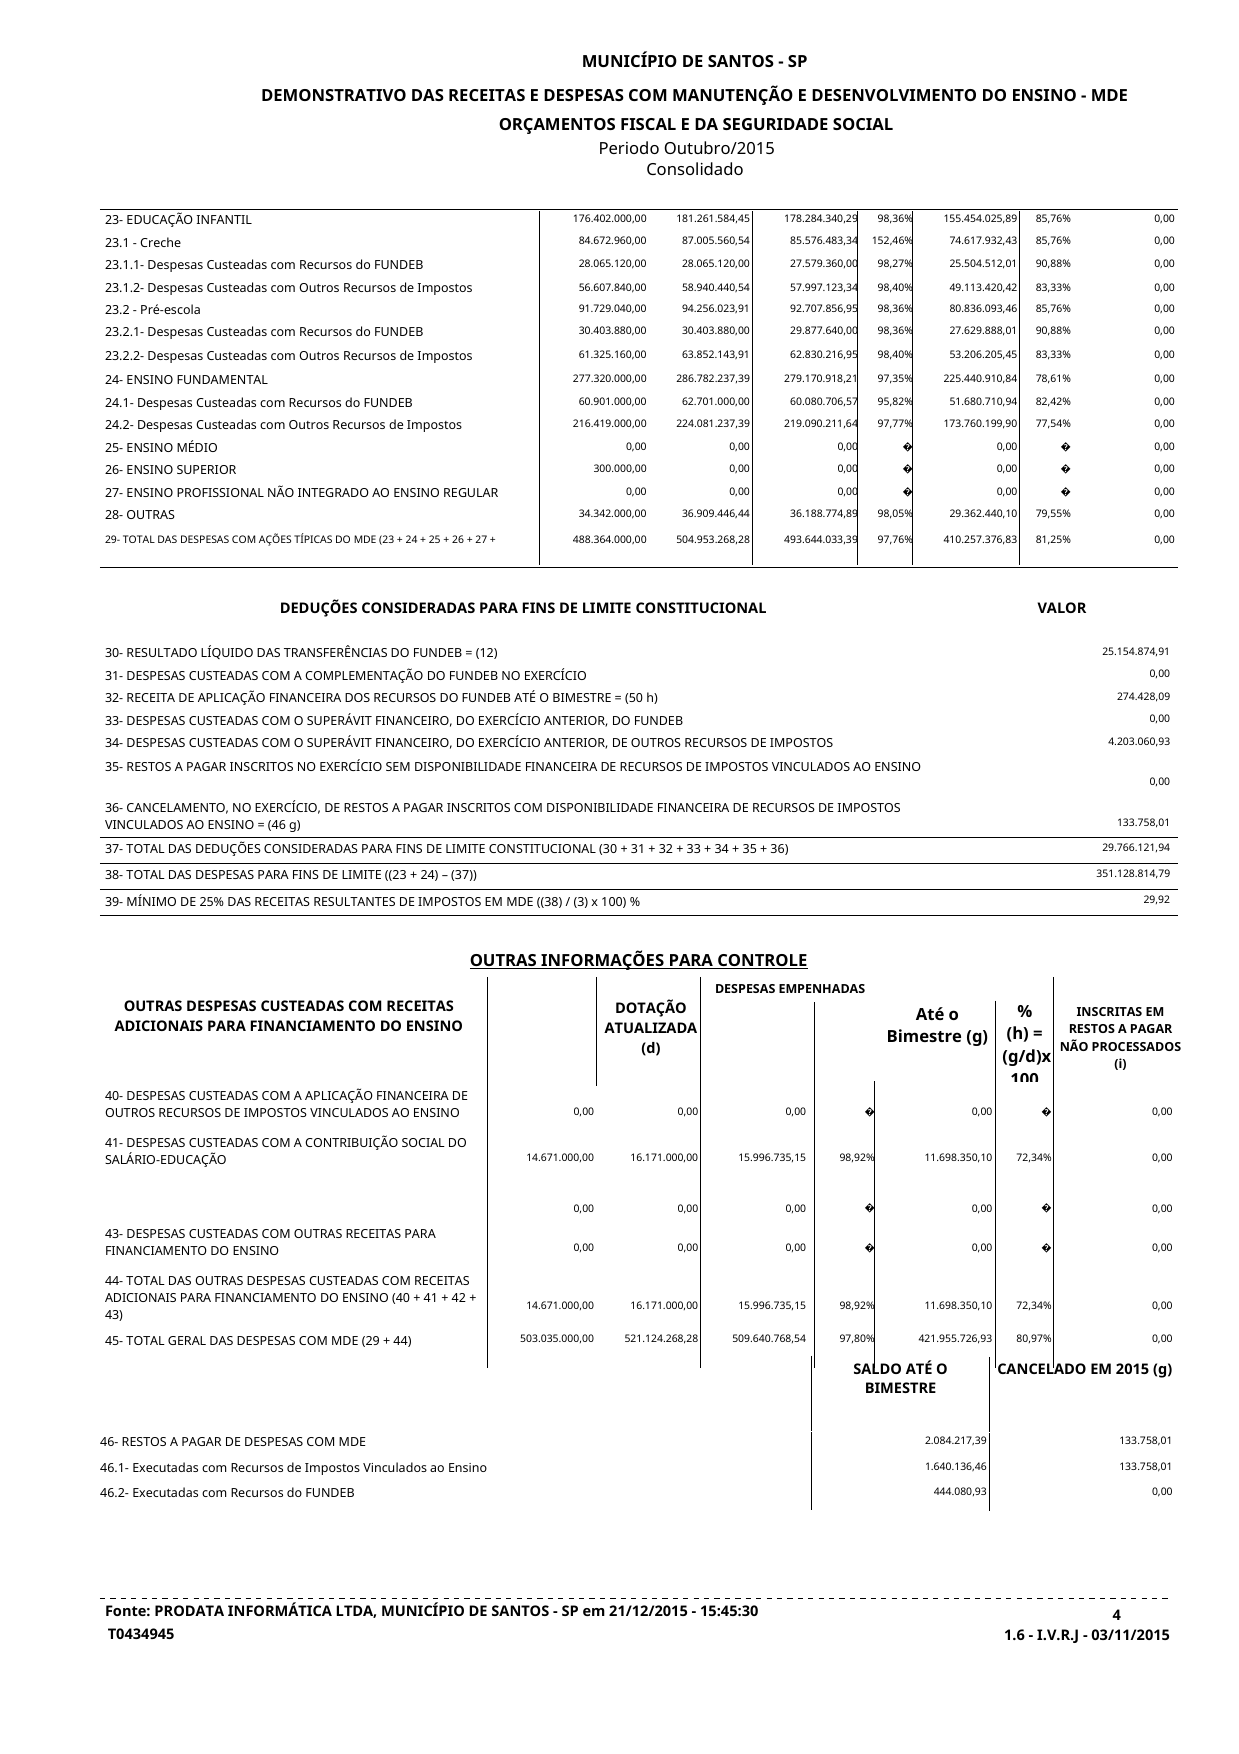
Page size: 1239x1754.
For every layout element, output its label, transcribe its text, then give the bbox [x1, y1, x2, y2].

table_cell [755, 1321, 771, 1329]
table_cell � [1024, 461, 1071, 484]
table_cell [1073, 1321, 1112, 1329]
table_cell 444.080,93 [825, 1484, 987, 1507]
table_cell [918, 917, 942, 947]
table_cell [949, 1263, 973, 1270]
table_cell [949, 1126, 973, 1134]
table_header [806, 0, 812, 49]
table_cell 0,00 [1059, 1240, 1172, 1263]
table_cell [771, 1088, 800, 1104]
table_cell 0,00 [1071, 461, 1175, 484]
table_cell [949, 1134, 973, 1150]
table_cell 286.782.237,39 [649, 371, 750, 394]
table_cell [806, 1272, 812, 1299]
table_cell [879, 1227, 913, 1240]
table_cell [534, 75, 540, 84]
table_cell 49.113.420,42 [918, 280, 1017, 301]
table_cell [480, 75, 487, 84]
table_cell 23.2 - Pré-escola [105, 301, 534, 323]
table_cell 58.940.440,54 [649, 280, 750, 301]
table_cell 2.084.217,39 [825, 1433, 987, 1456]
table_cell [601, 1227, 613, 1240]
table_cell [869, 1126, 874, 1134]
table_cell 98,92% [819, 1150, 874, 1173]
table_cell 0,00 [946, 775, 1170, 797]
table_cell [869, 201, 874, 209]
table_cell [601, 75, 613, 84]
table_cell 36- CANCELAMENTO, NO EXERCÍCIO, DE RESTOS A PAGAR INSCRITOS COM DISPONIBILIDADE FINANCEIRA DE RECURSOS DE IMPOSTOS VINCULADOS AO ENSINO = (46 g) [105, 799, 942, 837]
table_cell [613, 201, 646, 209]
table_cell 72,34% [998, 1150, 1051, 1173]
table_cell [1073, 75, 1112, 84]
table_cell 15.996.735,15 [703, 1299, 806, 1321]
table_cell 74.617.932,43 [918, 234, 1017, 256]
table_cell [973, 981, 987, 999]
table_cell 28.065.120,00 [649, 256, 750, 279]
table_cell [973, 75, 987, 84]
table_cell 0,00 [1071, 280, 1175, 301]
table_header [800, 0, 806, 49]
table_cell [212, 1191, 312, 1200]
table_cell [1073, 1227, 1112, 1240]
table_cell [0, 1510, 100, 1598]
table_cell 488.364.000,00 [542, 532, 646, 554]
table_cell [0, 371, 100, 394]
table_cell [998, 150, 1009, 157]
table_cell [1182, 256, 1239, 279]
table_cell [771, 1134, 800, 1150]
table_cell [869, 1510, 874, 1598]
table_cell [651, 1173, 698, 1191]
table_cell [490, 1227, 534, 1240]
table_cell [755, 1081, 771, 1087]
table_cell [534, 532, 539, 554]
table_cell 152,46% [860, 234, 912, 256]
table_cell [949, 1321, 973, 1329]
table_cell [1059, 1510, 1071, 1598]
table_cell [108, 192, 212, 201]
table_cell [860, 1004, 866, 1050]
table_cell [0, 1191, 100, 1200]
table_cell [973, 1272, 987, 1299]
table_cell � [819, 1200, 874, 1221]
table_header [755, 0, 771, 49]
table_cell [1010, 1321, 1017, 1329]
table_cell OUTRAS DESPESAS CUSTEADAS COM RECEITAS ADICIONAIS PARA FINANCIAMENTO DO ENSINO [105, 981, 472, 1050]
table_cell 35- RESTOS A PAGAR INSCRITOS NO EXERCÍCIO SEM DISPONIBILIDADE FINANCEIRA DE RECURSOS DE IMPOSTOS VINCULADOS AO ENSINO [105, 758, 942, 797]
table_cell [1010, 1272, 1017, 1299]
table_cell [806, 1150, 812, 1173]
table_cell � [860, 439, 912, 461]
table_cell 0,00 [755, 461, 857, 484]
table_cell [800, 1459, 806, 1481]
table_cell [1059, 1081, 1071, 1087]
table_cell [480, 201, 487, 209]
table_cell [755, 917, 771, 947]
table_cell [0, 1227, 100, 1240]
table_cell [108, 917, 212, 947]
table_cell 60.080.706,57 [755, 394, 857, 416]
table_cell [534, 324, 539, 346]
table_cell 0,00 [1071, 301, 1175, 323]
table_cell [828, 1134, 858, 1150]
table_cell [1113, 758, 1167, 775]
table_cell [490, 201, 534, 209]
table_cell [1182, 815, 1239, 838]
table_cell [918, 1263, 942, 1270]
table_cell [1010, 1191, 1017, 1200]
table_cell [949, 1173, 973, 1191]
table_cell [1182, 136, 1239, 150]
table_cell [1182, 1433, 1239, 1456]
table_cell [212, 150, 312, 157]
table_cell [534, 917, 540, 947]
table_cell [0, 234, 100, 256]
table_cell 30.403.880,00 [649, 324, 750, 346]
table_cell � [998, 1240, 1051, 1263]
table_cell 0,00 [1071, 439, 1175, 461]
table_cell [480, 917, 487, 947]
table_cell [949, 556, 973, 567]
table_cell [806, 1433, 811, 1456]
table_cell [1182, 866, 1239, 888]
table_cell 85,76% [1024, 301, 1071, 323]
table_cell [0, 1201, 100, 1221]
table_cell [1059, 1604, 1071, 1624]
table_cell [819, 1484, 825, 1507]
table_cell [998, 1191, 1009, 1200]
table_cell [703, 75, 750, 84]
table_header [490, 0, 534, 49]
table_cell [755, 1126, 771, 1134]
table_cell [651, 1227, 698, 1240]
table_cell [212, 201, 312, 209]
table_cell [534, 1173, 540, 1191]
table_cell [973, 1173, 987, 1191]
table_cell [949, 1272, 973, 1299]
table_cell [1024, 981, 1051, 999]
table_cell [1182, 917, 1239, 947]
table_cell [1182, 201, 1239, 210]
table_cell [312, 1050, 400, 1077]
table_cell [973, 1081, 987, 1087]
table_cell [860, 1227, 866, 1240]
table_cell [0, 84, 100, 111]
table_cell [998, 1134, 1009, 1150]
table_cell [869, 1272, 874, 1299]
table_cell [108, 112, 212, 136]
table_cell [771, 1359, 800, 1430]
table_cell [973, 1126, 987, 1134]
table_cell SALDO ATÉ O BIMESTRE [828, 1359, 973, 1430]
table_cell 90,88% [1024, 256, 1071, 279]
table_cell [860, 1321, 866, 1329]
table_cell 216.419.000,00 [542, 416, 646, 439]
table_cell [108, 1081, 212, 1087]
table_cell [800, 1227, 806, 1240]
table_cell [1182, 506, 1239, 529]
table_cell [542, 1088, 594, 1104]
table_cell [860, 1272, 866, 1299]
table_cell [0, 1625, 100, 1645]
table_cell Fonte: PRODATA INFORMÁTICA LTDA, MUNICÍPIO DE SANTOS - SP em 21/12/2015 - 15:45:30 [105, 1601, 995, 1624]
table_cell [1024, 1263, 1051, 1270]
table_cell 0,00 [596, 1201, 698, 1222]
table_cell [806, 1459, 811, 1481]
table_cell [755, 1088, 771, 1104]
table_cell 0,00 [1071, 506, 1175, 529]
table_cell [973, 917, 987, 947]
table_cell [1113, 917, 1167, 947]
table_cell [819, 1263, 825, 1270]
table_cell [973, 201, 987, 209]
table_cell [755, 1510, 771, 1598]
table_cell [819, 1004, 825, 1050]
table_cell [860, 917, 866, 947]
table_cell [312, 1191, 400, 1200]
table_cell [1182, 1104, 1239, 1126]
table_cell [1113, 799, 1167, 815]
table_cell 81,25% [1024, 532, 1071, 554]
table_cell [1010, 758, 1017, 775]
table_cell [806, 1104, 812, 1126]
table_cell [828, 1081, 858, 1087]
table_cell [212, 75, 312, 84]
table_cell [212, 1510, 312, 1598]
table_cell 46.1- Executadas com Recursos de Impostos Vinculados ao Ensino [100, 1459, 800, 1481]
table_cell [490, 75, 534, 84]
table_cell [490, 1088, 534, 1104]
table_cell [1010, 1510, 1017, 1598]
table_cell [1113, 556, 1167, 567]
table_cell 0,00 [490, 1104, 594, 1126]
table_cell [601, 1272, 613, 1299]
table_cell [542, 1359, 594, 1430]
table_cell DEDUÇÕES CONSIDERADAS PARA FINS DE LIMITE CONSTITUCIONAL [105, 572, 942, 644]
table_cell [400, 1191, 472, 1200]
table_cell [949, 1191, 973, 1200]
table_cell [1024, 1126, 1051, 1134]
table_cell [771, 917, 800, 947]
table_cell [771, 1272, 800, 1299]
table_cell [108, 1359, 212, 1430]
table_cell 98,40% [860, 348, 912, 370]
table_cell [1059, 201, 1071, 209]
table_cell 57.997.123,34 [755, 280, 857, 301]
table_cell [869, 1050, 874, 1077]
table_cell [998, 1433, 1009, 1456]
table_cell [800, 1050, 806, 1077]
table_cell [1073, 1604, 1112, 1624]
table_cell 0,00 [703, 1201, 806, 1222]
table_cell [828, 201, 858, 209]
table_cell [542, 1263, 594, 1270]
table_cell [703, 1126, 750, 1134]
table_cell [601, 917, 613, 947]
table_cell [1182, 280, 1239, 299]
table_cell [0, 532, 100, 554]
table_cell [1010, 1081, 1017, 1087]
table_cell 0,00 [542, 484, 646, 506]
table_cell [703, 1050, 750, 1077]
table_cell [998, 799, 1009, 815]
table_cell [1024, 1227, 1051, 1240]
table_cell [1073, 1272, 1112, 1299]
table_cell [806, 1088, 812, 1104]
table_cell [806, 1332, 812, 1354]
table_cell [0, 893, 100, 915]
table_cell [480, 1510, 487, 1598]
table_cell [0, 712, 100, 734]
table_header [998, 0, 1009, 49]
table_cell [601, 1263, 613, 1270]
table_cell [703, 556, 750, 567]
table_cell 0,00 [1071, 256, 1175, 279]
table_cell [755, 1050, 771, 1077]
table_cell [949, 201, 973, 209]
table_cell [771, 1510, 800, 1598]
table_cell [534, 1004, 540, 1050]
table_cell [601, 1173, 613, 1191]
table_header [534, 0, 540, 49]
table_cell [0, 758, 100, 775]
table_cell [1182, 1332, 1239, 1354]
table_cell 0,00 [1071, 371, 1175, 394]
table_cell [212, 136, 312, 150]
table_cell [0, 1004, 100, 1050]
table_cell [1073, 799, 1112, 815]
table_cell [800, 1191, 806, 1200]
table_cell [542, 1173, 594, 1191]
table_cell [1073, 1263, 1112, 1270]
table_cell 0,00 [1071, 324, 1175, 346]
table_cell [1059, 150, 1071, 157]
table_cell 0,00 [703, 1104, 806, 1126]
table_cell 31- DESPESAS CUSTEADAS COM A COMPLEMENTAÇÃO DO FUNDEB NO EXERCÍCIO [105, 667, 942, 689]
table_cell [613, 1263, 646, 1270]
table_cell [108, 75, 212, 84]
table_cell [613, 1625, 646, 1645]
table_cell 277.320.000,00 [542, 371, 646, 394]
table_cell 0,00 [1071, 234, 1175, 256]
table_cell [0, 799, 100, 815]
table_cell 78,61% [1024, 371, 1071, 394]
table_cell [860, 1134, 866, 1150]
table_cell [828, 1625, 858, 1645]
table_cell [755, 1263, 771, 1270]
table_cell [651, 1359, 698, 1430]
table_cell [949, 799, 973, 815]
table_cell [0, 180, 100, 192]
table_cell [1073, 1191, 1112, 1200]
table_cell [806, 1201, 812, 1221]
table_cell [542, 1321, 594, 1329]
table_cell [1113, 1173, 1167, 1191]
table_cell 77,54% [1024, 416, 1071, 439]
table_cell [0, 256, 100, 279]
table_cell [918, 981, 942, 999]
table_cell [828, 75, 858, 84]
table_cell 85,76% [1024, 211, 1071, 234]
table_cell [806, 1227, 812, 1240]
table_cell [1182, 1510, 1239, 1598]
table_cell [480, 981, 487, 999]
table_cell [879, 1081, 913, 1087]
table_cell [601, 1126, 613, 1134]
table_cell [806, 917, 812, 947]
table_cell [651, 1272, 698, 1299]
table_cell [1182, 1263, 1239, 1270]
table_cell 225.440.910,84 [918, 371, 1017, 394]
table_cell [108, 1126, 212, 1134]
table_cell [755, 1272, 771, 1299]
table_cell [0, 556, 100, 568]
table_cell [879, 556, 913, 567]
table_cell [1182, 1484, 1239, 1507]
table_cell [0, 136, 100, 150]
table_cell [400, 1510, 472, 1598]
table_cell [1010, 799, 1017, 815]
table_cell [800, 917, 806, 947]
table_cell [490, 1321, 534, 1329]
table_cell 0,00 [1071, 484, 1175, 506]
table_cell 279.170.918,21 [755, 371, 857, 394]
table_cell 300.000,00 [542, 461, 646, 484]
table_cell [0, 1433, 100, 1456]
table_cell [819, 1272, 825, 1299]
table_cell 0,00 [596, 1240, 698, 1263]
table_cell 0,00 [596, 1104, 698, 1126]
table_cell [998, 1321, 1009, 1329]
table_cell [613, 1081, 646, 1087]
table_cell [490, 1272, 534, 1299]
table_cell [918, 1321, 942, 1329]
table_cell [534, 1227, 540, 1240]
table_cell [542, 1227, 594, 1240]
table_cell [542, 981, 594, 999]
table_cell [1059, 1191, 1071, 1200]
table_cell [860, 1263, 866, 1270]
table_cell � [998, 1200, 1051, 1221]
table_cell [918, 1088, 942, 1104]
table_cell [534, 461, 539, 484]
table_cell [534, 1272, 540, 1299]
table_cell 0,00 [1071, 211, 1175, 234]
table_cell [869, 75, 874, 84]
table_cell 24- ENSINO FUNDAMENTAL [105, 371, 534, 394]
table_cell [949, 75, 973, 84]
table_cell [1182, 532, 1239, 554]
table_cell � [998, 1104, 1051, 1126]
table_cell 133.758,01 [1010, 1433, 1172, 1456]
table_cell [1024, 556, 1051, 567]
table_cell [1073, 1173, 1112, 1191]
table_cell 83,33% [1024, 280, 1071, 301]
table_cell 11.698.350,10 [879, 1150, 992, 1173]
table_cell [755, 556, 771, 567]
table_cell [1010, 136, 1017, 150]
table_header [400, 0, 472, 49]
table_cell [0, 1088, 100, 1104]
table_cell 98,36% [860, 301, 912, 323]
table_cell 178.284.340,29 [755, 211, 857, 234]
table_cell [755, 201, 771, 209]
table_cell [212, 1081, 312, 1087]
table_cell [806, 1625, 812, 1645]
table_cell [703, 1625, 750, 1645]
table_cell [108, 51, 212, 75]
table_cell 25.154.874,91 [946, 644, 1170, 667]
table_cell 53.206.205,45 [918, 348, 1017, 370]
table_cell [613, 1134, 646, 1150]
table_cell [918, 75, 942, 84]
table_cell 0,00 [879, 1201, 992, 1222]
table_header [819, 0, 825, 49]
table_cell [490, 1081, 534, 1087]
table_header [771, 0, 800, 49]
table_cell [473, 1510, 480, 1598]
table_cell [918, 1134, 942, 1150]
table_cell [542, 1510, 594, 1598]
table_cell [800, 1088, 806, 1104]
table_cell [534, 301, 539, 323]
table_cell 97,76% [860, 532, 912, 554]
table_cell � [860, 484, 912, 506]
table_cell [312, 75, 400, 84]
table_cell [800, 1004, 806, 1050]
table_cell [998, 917, 1009, 947]
table_cell 25.504.512,01 [918, 256, 1017, 279]
table_cell [651, 917, 698, 947]
table_cell � [1024, 484, 1071, 506]
table_cell [542, 1272, 594, 1299]
table_cell [0, 667, 100, 689]
table_cell [651, 1134, 698, 1150]
table_cell [108, 157, 212, 180]
table_cell 0,00 [755, 439, 857, 461]
table_cell [400, 1126, 472, 1134]
table_cell [998, 1081, 1009, 1087]
table_cell 94.256.023,91 [649, 301, 750, 323]
table_cell [973, 758, 987, 775]
table_cell 1.640.136,46 [825, 1459, 987, 1481]
table_cell [613, 1088, 646, 1104]
table_cell [1182, 775, 1239, 797]
table_cell [879, 1263, 913, 1270]
table_cell [819, 1088, 825, 1104]
table_cell [1059, 917, 1071, 947]
table_cell [1024, 1191, 1051, 1200]
table_cell [473, 1126, 480, 1134]
table_cell [534, 506, 539, 529]
table_cell DEMONSTRATIVO DAS RECEITAS E DESPESAS COM MANUTENÇÃO E DESENVOLVIMENTO DO ENSINO - MDE [212, 84, 1177, 111]
table_cell 0,00 [649, 461, 750, 484]
table_cell 80,97% [998, 1332, 1051, 1354]
table_cell [806, 1134, 812, 1150]
table_cell [819, 1433, 825, 1456]
table_cell [651, 1088, 698, 1104]
table_header [918, 0, 942, 49]
table_cell [0, 506, 100, 529]
table_cell [534, 981, 540, 999]
table_header [0, 0, 100, 49]
table_cell 84.672.960,00 [542, 234, 646, 256]
table_cell [1010, 917, 1017, 947]
table_cell 26- ENSINO SUPERIOR [105, 461, 534, 484]
table_cell [1182, 1134, 1239, 1150]
table_cell [108, 1191, 212, 1200]
table_cell [534, 1126, 540, 1134]
table_header [613, 0, 646, 49]
table_cell [828, 1272, 858, 1299]
table_cell 29- TOTAL DAS DESPESAS COM AÇÕES TÍPICAS DO MDE (23 + 24 + 25 + 26 + 27 + [105, 532, 534, 554]
table_cell [973, 150, 987, 157]
table_cell [860, 75, 866, 84]
table_cell [1182, 439, 1239, 461]
table_cell [212, 917, 312, 947]
table_cell [0, 815, 100, 838]
table_cell [1073, 1088, 1112, 1104]
table_cell [771, 1625, 800, 1645]
table_cell [0, 439, 100, 461]
table_cell [212, 180, 1177, 201]
table_cell [534, 234, 539, 256]
table_cell [819, 1126, 825, 1134]
table_cell [601, 1088, 613, 1104]
table_cell [918, 1227, 942, 1240]
table_cell 16.171.000,00 [596, 1299, 698, 1321]
table_cell 503.035.000,00 [490, 1332, 594, 1354]
table_cell [1182, 1081, 1239, 1087]
table_cell [1182, 75, 1239, 84]
table_cell [1182, 180, 1239, 192]
table_cell [806, 1191, 812, 1200]
table_cell [1073, 136, 1112, 150]
table_cell [400, 1081, 472, 1087]
table_cell [879, 201, 913, 209]
table_cell 60.901.000,00 [542, 394, 646, 416]
table_cell [0, 689, 100, 712]
table_cell [703, 1321, 750, 1329]
table_cell 0,00 [649, 484, 750, 506]
table_cell [1010, 75, 1017, 84]
table_cell [1182, 416, 1239, 439]
table_cell [998, 758, 1009, 775]
table_cell [806, 1321, 812, 1329]
table_cell [651, 1625, 698, 1645]
table_cell [312, 1201, 400, 1221]
table_cell [869, 917, 874, 947]
table_cell [1182, 192, 1239, 201]
table_cell 82,42% [1024, 394, 1071, 416]
table_cell [973, 556, 987, 567]
table_cell 24.1- Despesas Custeadas com Recursos do FUNDEB [105, 394, 534, 416]
table_cell [0, 644, 100, 667]
table_cell [473, 1050, 480, 1077]
table_cell [828, 556, 858, 567]
table_cell 29.766.121,94 [946, 841, 1170, 863]
table_cell T0434945 [108, 1624, 613, 1646]
table_cell [1182, 1299, 1239, 1321]
table_cell [879, 1191, 913, 1200]
table_cell [212, 556, 312, 567]
table_cell [918, 1510, 942, 1598]
table_cell [869, 1321, 874, 1329]
table_cell [1182, 51, 1239, 75]
table_cell [819, 1173, 825, 1191]
table_cell [0, 1050, 100, 1077]
table_cell [998, 1173, 1009, 1191]
table_cell [1024, 1081, 1051, 1087]
table_cell [0, 324, 100, 346]
table_cell 46.2- Executadas com Recursos do FUNDEB [100, 1484, 800, 1507]
table_cell 34- DESPESAS CUSTEADAS COM O SUPERÁVIT FINANCEIRO, DO EXERCÍCIO ANTERIOR, DE OUTROS RECURSOS DE IMPOSTOS [105, 734, 942, 757]
table_cell [1113, 1191, 1167, 1200]
table_cell 410.257.376,83 [918, 532, 1017, 554]
table_cell [1113, 1263, 1167, 1270]
table_cell [806, 1263, 812, 1270]
table_cell [998, 1484, 1009, 1507]
table_cell 0,00 [1059, 1201, 1172, 1222]
table_cell [0, 51, 100, 75]
table_cell [879, 1321, 913, 1329]
table_cell [806, 1240, 812, 1263]
table_cell [0, 1173, 100, 1191]
table_cell [534, 1510, 540, 1598]
table_cell [473, 981, 480, 999]
table_cell [108, 201, 212, 209]
table_cell [828, 1050, 858, 1077]
table_cell [490, 1359, 534, 1430]
table_cell [651, 201, 698, 209]
table_cell [601, 1134, 613, 1150]
table_cell [755, 1173, 771, 1191]
table_cell 521.124.268,28 [596, 1332, 698, 1354]
table_cell [0, 1134, 100, 1150]
table_cell [1010, 201, 1017, 209]
table_cell [918, 1173, 942, 1191]
table_cell 80.836.093,46 [918, 301, 1017, 323]
table_cell [490, 556, 534, 567]
table_header [1073, 0, 1112, 49]
table_cell [542, 1004, 594, 1050]
table_cell [1073, 1510, 1112, 1598]
table_cell [601, 556, 613, 567]
table_cell [1113, 1134, 1167, 1150]
table_cell [1113, 1081, 1167, 1087]
table_cell Periodo Outubro/2015 [400, 136, 973, 157]
table_cell [828, 1088, 858, 1104]
table_cell [601, 1191, 613, 1200]
table_cell MUNICÍPIO DE SANTOS - SP [212, 50, 1177, 75]
table_cell [542, 1126, 594, 1134]
table_cell [1182, 371, 1239, 394]
table_cell [0, 1332, 100, 1354]
table_cell [490, 1263, 534, 1270]
table_cell [771, 1227, 800, 1240]
table_cell [0, 981, 100, 999]
table_cell 98,05% [860, 506, 912, 529]
table_cell [1182, 981, 1239, 999]
table_cell 72,34% [998, 1299, 1051, 1321]
table_cell [534, 416, 539, 439]
table_cell [1024, 136, 1051, 150]
table_cell [771, 556, 800, 567]
table_cell [869, 1004, 874, 1050]
table_cell [771, 1126, 800, 1134]
table_cell 173.760.199,90 [918, 416, 1017, 439]
table_header [869, 0, 874, 49]
table_cell 0,00 [1010, 1484, 1172, 1507]
table_cell [1182, 712, 1239, 734]
table_cell 25- ENSINO MÉDIO [105, 439, 534, 461]
table_cell ORÇAMENTOS FISCAL E DA SEGURIDADE SOCIAL [212, 112, 1179, 136]
table_cell [490, 1050, 534, 1077]
table_cell [1182, 324, 1239, 346]
table_cell [1010, 1173, 1017, 1191]
table_cell [1059, 1173, 1071, 1191]
table_cell [1113, 150, 1167, 157]
table_cell [613, 1173, 646, 1191]
table_cell [806, 201, 812, 209]
table_cell [703, 1004, 750, 1050]
table_cell [1010, 1227, 1017, 1240]
table_cell [0, 1240, 100, 1263]
table_cell 29.877.640,00 [755, 324, 857, 346]
table_cell [1182, 1240, 1239, 1263]
table_cell [613, 1126, 646, 1134]
table_cell [1182, 461, 1239, 484]
table_cell [771, 1173, 800, 1191]
table_cell [1182, 348, 1239, 370]
table_header [1113, 0, 1167, 49]
table_cell 133.758,01 [946, 815, 1170, 837]
table_cell [806, 556, 812, 567]
table_cell [1059, 799, 1071, 815]
table_cell 0,00 [703, 1240, 806, 1263]
table_header [1024, 0, 1051, 49]
table_cell [973, 1359, 987, 1430]
table_cell 33- DESPESAS CUSTEADAS COM O SUPERÁVIT FINANCEIRO, DO EXERCÍCIO ANTERIOR, DO FUNDEB [105, 712, 942, 734]
table_cell [806, 1126, 812, 1134]
table_cell [1182, 1191, 1239, 1200]
table_cell 56.607.840,00 [542, 280, 646, 301]
table_cell [703, 917, 750, 947]
table_cell [1182, 1004, 1239, 1050]
table_cell 44- TOTAL DAS OUTRAS DESPESAS CUSTEADAS COM RECEITAS ADICIONAIS PARA FINANCIAMENTO DO ENSINO (40 + 41 + 42 + 43) [105, 1272, 487, 1329]
table_cell [771, 1321, 800, 1329]
table_cell [800, 1263, 806, 1270]
table_cell 14.671.000,00 [490, 1299, 594, 1321]
table_cell [312, 136, 400, 150]
table_cell [819, 201, 825, 209]
table_cell 0,00 [490, 1240, 594, 1263]
table_cell [1024, 1604, 1051, 1624]
table_cell [601, 1321, 613, 1329]
table_cell 97,77% [860, 416, 912, 439]
table_cell [1182, 1201, 1239, 1221]
table_cell 0,00 [1059, 1150, 1172, 1173]
table_cell [879, 981, 913, 999]
table_cell [534, 1050, 540, 1077]
table_cell [998, 1459, 1009, 1481]
table_cell [534, 1088, 540, 1104]
table_cell 29.362.440,10 [918, 506, 1017, 529]
table_cell [806, 1004, 812, 1050]
table_cell [998, 136, 1009, 150]
table_cell [534, 1359, 540, 1430]
table_cell 61.325.160,00 [542, 348, 646, 370]
table_cell [1182, 84, 1239, 111]
table_cell [755, 1134, 771, 1150]
table_cell 0,00 [918, 484, 1017, 506]
table_cell [918, 1081, 942, 1087]
table_cell 98,36% [860, 324, 912, 346]
table_cell [800, 1134, 806, 1150]
table_cell 133.758,01 [1010, 1459, 1172, 1481]
table_cell 11.698.350,10 [879, 1299, 992, 1321]
table_cell 4.203.060,93 [946, 734, 1170, 757]
table_cell [819, 556, 825, 567]
table_cell [490, 1173, 534, 1191]
table_cell [828, 1510, 858, 1598]
table_cell 27.579.360,00 [755, 256, 857, 279]
table_cell [1182, 1625, 1239, 1645]
table_cell 27- ENSINO PROFISSIONAL NÃO INTEGRADO AO ENSINO REGULAR [105, 484, 534, 506]
table_cell 15.996.735,15 [703, 1150, 806, 1173]
table_cell [1182, 234, 1239, 256]
table_cell [800, 1510, 806, 1598]
table_cell [869, 1134, 874, 1150]
table_cell [542, 1050, 594, 1077]
table_cell [998, 556, 1009, 567]
table_cell [1059, 1263, 1071, 1270]
table_cell 0,00 [879, 1240, 992, 1263]
table_cell 23.1.2- Despesas Custeadas com Outros Recursos de Impostos [105, 279, 534, 299]
table_cell [800, 1126, 806, 1134]
table_cell [0, 841, 100, 863]
table_cell [918, 1272, 942, 1299]
table_cell [1113, 201, 1167, 209]
table_cell [1073, 1081, 1112, 1087]
table_cell [480, 1126, 487, 1134]
table_cell [869, 1088, 874, 1104]
table_cell [0, 348, 100, 370]
table_cell [1010, 556, 1017, 567]
table_cell [771, 1263, 800, 1270]
table_cell 181.261.584,45 [649, 211, 750, 234]
table_cell [490, 1191, 534, 1200]
table_cell [1024, 75, 1051, 84]
table_cell [879, 1126, 913, 1134]
table_cell [998, 201, 1009, 209]
table_cell [212, 1050, 312, 1077]
table_cell [998, 1510, 1009, 1598]
table_cell [973, 799, 987, 815]
table_cell [0, 1359, 100, 1430]
table_cell 29,92 [946, 893, 1170, 915]
table_cell [1182, 1126, 1239, 1134]
table_cell [819, 75, 825, 84]
table_cell [806, 1299, 812, 1321]
table_cell 45- TOTAL GERAL DAS DESPESAS COM MDE (29 + 44) [105, 1332, 487, 1354]
table_cell [869, 1173, 874, 1191]
table_cell 23.1.1- Despesas Custeadas com Recursos do FUNDEB [105, 256, 534, 279]
table_cell [973, 1227, 987, 1240]
table_cell [0, 1081, 100, 1087]
table_cell [1182, 1272, 1239, 1299]
table_cell [400, 917, 472, 947]
table_cell [0, 394, 100, 416]
table_cell [1182, 484, 1239, 506]
table_cell [1010, 981, 1017, 999]
table_cell [860, 556, 866, 567]
table_cell 43- DESPESAS CUSTEADAS COM OUTRAS RECEITAS PARA FINANCIAMENTO DO ENSINO [105, 1225, 487, 1270]
table_cell [1182, 644, 1239, 667]
table_cell [1182, 947, 1239, 974]
table_cell [998, 1263, 1009, 1270]
table_cell [534, 1263, 540, 1270]
table_cell [473, 1081, 480, 1087]
table_cell [1182, 394, 1239, 416]
table_cell [651, 1191, 698, 1200]
table_cell 38- TOTAL DAS DESPESAS PARA FINS DE LIMITE ((23 + 24) – (37)) [105, 866, 942, 888]
table_cell % (h) = (g/d)x100 [998, 999, 1051, 1081]
table_cell 51.680.710,94 [918, 394, 1017, 416]
table_cell [1073, 201, 1112, 209]
table_cell [0, 416, 100, 439]
table_cell 98,36% [860, 211, 912, 234]
table_cell [918, 556, 942, 567]
table_cell [1182, 572, 1239, 643]
table_cell [1113, 1227, 1167, 1240]
table_cell [312, 1126, 400, 1134]
table_cell [651, 1126, 698, 1134]
table_cell [1182, 1050, 1239, 1077]
table_cell 97,80% [819, 1332, 874, 1354]
table_cell [601, 1359, 613, 1430]
table_cell [800, 1321, 806, 1329]
table_cell [828, 1004, 858, 1050]
table_cell 91.729.040,00 [542, 301, 646, 323]
table_cell [473, 75, 480, 84]
table_header [212, 0, 312, 49]
table_cell [1182, 1173, 1239, 1191]
table_cell [1182, 1227, 1239, 1240]
table_cell [0, 1321, 100, 1329]
table_cell [1182, 893, 1239, 915]
table_cell [879, 917, 913, 947]
table_cell [400, 1201, 472, 1221]
table_cell [534, 1191, 540, 1200]
table_cell [879, 1134, 913, 1150]
table_cell [0, 192, 100, 201]
table_cell [1073, 981, 1112, 999]
table_cell [473, 1004, 480, 1050]
table_cell [703, 201, 750, 209]
table_cell [0, 301, 100, 323]
table_cell [542, 1081, 594, 1087]
table_cell [613, 1191, 646, 1200]
table_cell [0, 775, 100, 797]
table_cell 90,88% [1024, 324, 1071, 346]
table_cell [860, 1088, 866, 1104]
table_cell 504.953.268,28 [649, 532, 750, 554]
table_cell [1182, 667, 1239, 689]
table_cell [1182, 1359, 1239, 1430]
table_cell [819, 1459, 825, 1481]
table_cell [1059, 981, 1071, 999]
table_cell [800, 1173, 806, 1191]
table_cell [800, 1484, 806, 1507]
table_cell [490, 1126, 534, 1134]
table_cell [490, 1134, 534, 1150]
table_cell [1024, 917, 1051, 947]
table_cell [860, 1050, 866, 1077]
table_cell [998, 1227, 1009, 1240]
table_cell [108, 180, 212, 192]
table_cell [1182, 150, 1239, 157]
table_cell [755, 1004, 771, 1050]
table_cell [869, 1227, 874, 1240]
table_cell � [819, 1240, 874, 1263]
table_header [108, 0, 212, 49]
table_cell [312, 1510, 400, 1598]
table_cell 23.2.2- Despesas Custeadas com Outros Recursos de Impostos [105, 348, 534, 370]
table_cell [212, 1126, 312, 1134]
table_cell [312, 150, 400, 157]
table_cell 0,00 [946, 712, 1170, 734]
table_cell [0, 734, 100, 757]
table_cell [806, 1484, 811, 1507]
table_cell [0, 461, 100, 484]
table_cell [1182, 799, 1239, 815]
table_cell 46- RESTOS A PAGAR DE DESPESAS COM MDE [100, 1433, 800, 1456]
table_cell [312, 1081, 400, 1087]
table_cell [828, 1126, 858, 1134]
table_cell [613, 1510, 646, 1598]
table_cell [1113, 1272, 1167, 1299]
table_cell 92.707.856,95 [755, 301, 857, 323]
table_header [601, 0, 613, 49]
table_cell 0,00 [1071, 348, 1175, 370]
table_cell [949, 917, 973, 947]
table_cell [108, 1510, 212, 1598]
table_cell 85,76% [1024, 234, 1071, 256]
table_cell [949, 1088, 973, 1104]
table_cell [800, 1272, 806, 1299]
table_cell [651, 1510, 698, 1598]
table_cell [400, 556, 472, 567]
table_cell [973, 1134, 987, 1150]
table_cell [703, 1263, 750, 1270]
table_cell [542, 201, 594, 209]
table_cell [480, 1201, 487, 1221]
table_cell [1024, 758, 1051, 775]
table_cell [1073, 150, 1112, 157]
table_cell [949, 1081, 973, 1087]
table_cell [613, 1321, 646, 1329]
table_cell [490, 981, 534, 999]
table_cell 176.402.000,00 [542, 211, 646, 234]
table_cell 98,92% [819, 1299, 874, 1321]
table_cell [828, 1227, 858, 1240]
table_cell [860, 1625, 866, 1645]
table_cell [949, 1510, 973, 1598]
table_cell [860, 1510, 866, 1598]
table_cell 23.1 - Creche [105, 234, 534, 256]
table_cell [1024, 150, 1051, 157]
table_cell � [860, 461, 912, 484]
table_cell 16.171.000,00 [596, 1150, 698, 1173]
table_cell 0,00 [649, 439, 750, 461]
table_cell [998, 1088, 1009, 1104]
table_cell [703, 1359, 750, 1430]
table_cell 0,00 [918, 439, 1017, 461]
table_cell [212, 1359, 312, 1430]
table_cell [703, 1272, 750, 1299]
table_cell [1113, 136, 1167, 150]
table_cell Até o Bimestre (g) [879, 1002, 995, 1080]
table_cell [828, 1263, 858, 1270]
table_cell [800, 75, 806, 84]
table_cell 0,00 [1071, 416, 1175, 439]
table_cell 37- TOTAL DAS DEDUÇÕES CONSIDERADAS PARA FINS DE LIMITE CONSTITUCIONAL (30 + 31 + 32 + 33 + 34 + 35 + 36) [105, 841, 942, 863]
table_cell [0, 1299, 100, 1321]
table_cell [828, 1321, 858, 1329]
table_cell 224.081.237,39 [649, 416, 750, 439]
table_cell [1182, 211, 1239, 234]
table_cell 30.403.880,00 [542, 324, 646, 346]
table_header [473, 0, 480, 49]
table_cell [771, 1050, 800, 1077]
table_cell 0,00 [542, 439, 646, 461]
table_cell [879, 75, 913, 84]
table_cell [0, 484, 100, 506]
table_cell [819, 1050, 825, 1077]
table_header [1059, 0, 1071, 49]
table_cell [601, 1510, 613, 1598]
table_cell [651, 556, 698, 567]
table_cell 62.830.216,95 [755, 348, 857, 370]
table_cell [613, 1227, 646, 1240]
table_cell [755, 1625, 771, 1645]
table_cell [480, 556, 487, 567]
table_cell [879, 1272, 913, 1299]
table_cell 32- RECEITA DE APLICAÇÃO FINANCEIRA DOS RECURSOS DO FUNDEB ATÉ O BIMESTRE = (50 h) [105, 689, 942, 712]
table_cell [534, 1321, 540, 1329]
table_cell [1113, 981, 1167, 999]
table_cell [0, 112, 100, 136]
table_cell 14.671.000,00 [490, 1150, 594, 1173]
table_cell [819, 1321, 825, 1329]
table_cell [806, 1173, 812, 1191]
table_cell 0,00 [1071, 394, 1175, 416]
table_cell [755, 75, 771, 84]
table_cell [542, 1191, 594, 1200]
table_cell [400, 1050, 472, 1077]
table_cell [1024, 201, 1051, 209]
table_cell [755, 1359, 771, 1430]
table_cell [1073, 1126, 1112, 1134]
table_cell [480, 1004, 487, 1050]
table_cell [819, 1625, 825, 1645]
table_cell DOTAÇÃO ATUALIZADA (d) [601, 977, 700, 1078]
table_cell [0, 1272, 100, 1299]
table_cell [800, 556, 806, 567]
table_cell [613, 556, 646, 567]
table_cell [1182, 1459, 1239, 1481]
table_cell 62.701.000,00 [649, 394, 750, 416]
table_cell INSCRITAS EM RESTOS A PAGAR NÃO PROCESSADOS (i) [1059, 1004, 1182, 1081]
table_cell [1010, 1134, 1017, 1150]
table_cell [1113, 1321, 1167, 1329]
table_cell [480, 1050, 487, 1077]
table_cell [651, 1081, 698, 1087]
table_cell [828, 1173, 858, 1191]
table_cell [0, 150, 100, 157]
table_cell [1010, 1126, 1017, 1134]
table_cell [473, 1201, 480, 1221]
table_cell [771, 201, 800, 209]
table_cell 36.188.774,89 [755, 506, 857, 529]
table_cell [800, 1359, 806, 1430]
table_cell 0,00 [755, 484, 857, 506]
table_cell [703, 1191, 750, 1200]
table_cell [534, 394, 539, 416]
table_cell [0, 1459, 100, 1481]
table_cell [542, 75, 594, 84]
table_cell 39- MÍNIMO DE 25% DAS RECEITAS RESULTANTES DE IMPOSTOS EM MDE ((38) / (3) x 100) % [105, 893, 942, 915]
table_header [860, 0, 866, 49]
table_cell [800, 201, 806, 209]
table_cell [1024, 1272, 1051, 1299]
table_cell [534, 201, 540, 209]
table_cell DESPESAS EMPENHADAS [703, 980, 877, 1002]
table_cell [613, 917, 646, 947]
table_cell [312, 1359, 400, 1430]
table_cell 36.909.446,44 [649, 506, 750, 529]
table_cell [108, 150, 212, 157]
table_cell [0, 211, 100, 234]
table_cell � [819, 1104, 874, 1126]
table_cell [806, 1359, 811, 1430]
table_cell [1182, 301, 1239, 323]
table_cell [1059, 1227, 1071, 1240]
table_cell 0,00 [1059, 1332, 1172, 1354]
table_cell [312, 556, 400, 567]
table_cell [534, 211, 539, 234]
table_cell [480, 1081, 487, 1087]
table_cell [601, 1081, 613, 1087]
table_cell [879, 1510, 913, 1598]
table_cell [1010, 1604, 1017, 1624]
table_cell [998, 981, 1009, 999]
table_cell 24.2- Despesas Custeadas com Outros Recursos de Impostos [105, 416, 534, 439]
table_cell [1182, 157, 1239, 180]
table_cell [0, 201, 100, 210]
table_cell 87.005.560,54 [649, 234, 750, 256]
table_cell [542, 1134, 594, 1150]
table_cell 41- DESPESAS CUSTEADAS COM A CONTRIBUIÇÃO SOCIAL DO SALÁRIO-EDUCAÇÃO [105, 1134, 487, 1191]
table_cell [1073, 758, 1112, 775]
table_cell [400, 201, 472, 209]
table_cell [1010, 1263, 1017, 1270]
table_cell [819, 1359, 825, 1430]
table_header [703, 0, 750, 49]
table_cell [473, 556, 480, 567]
table_cell [480, 1191, 487, 1200]
table_cell [806, 1050, 812, 1077]
table_cell [0, 1126, 100, 1134]
table_cell [973, 1321, 987, 1329]
table_cell [613, 1359, 646, 1430]
table_cell [1113, 1510, 1167, 1598]
table_cell [613, 1272, 646, 1299]
table_cell [1059, 1126, 1071, 1134]
table_cell 40- DESPESAS CUSTEADAS COM A APLICAÇÃO FINANCEIRA DE OUTROS RECURSOS DE IMPOSTOS VINCULADOS AO ENSINO [105, 1088, 487, 1126]
table_header [949, 0, 973, 49]
table_cell [1182, 1604, 1239, 1624]
table_cell 219.090.211,64 [755, 416, 857, 439]
table_cell [800, 1433, 806, 1456]
table_cell [534, 348, 539, 370]
table_cell [1182, 1321, 1239, 1329]
table_cell 97,35% [860, 371, 912, 394]
table_cell [601, 201, 613, 209]
table_cell [1182, 841, 1239, 863]
table_cell [1113, 1126, 1167, 1134]
table_cell [703, 1134, 750, 1150]
table_cell [534, 439, 539, 461]
table_cell [613, 75, 646, 84]
table_cell [918, 1191, 942, 1200]
table_cell [1010, 1088, 1017, 1104]
table_header [879, 0, 913, 49]
table_cell [973, 1088, 987, 1104]
table_cell [973, 1510, 987, 1598]
table_cell 351.128.814,79 [946, 866, 1170, 888]
table_cell [828, 1191, 858, 1200]
table_cell [1024, 1088, 1051, 1104]
table_cell 95,82% [860, 394, 912, 416]
table_cell 63.852.143,91 [649, 348, 750, 370]
table_cell [860, 201, 866, 209]
table_cell [651, 75, 698, 84]
table_cell [998, 1126, 1009, 1134]
table_cell [0, 917, 100, 947]
table_cell [534, 371, 539, 394]
table_cell [0, 1263, 100, 1270]
table_header [973, 0, 987, 49]
table_cell 0,00 [879, 1104, 992, 1126]
table_cell 493.644.033,39 [755, 532, 857, 554]
table_cell [771, 75, 800, 84]
table_cell [0, 866, 100, 888]
table_cell [1182, 112, 1239, 136]
table_cell [949, 981, 973, 999]
table_cell [400, 75, 472, 84]
table_cell [973, 1263, 987, 1270]
table_cell [703, 1173, 750, 1191]
table_cell [1059, 75, 1071, 84]
table_cell [1182, 758, 1239, 775]
table_cell [806, 75, 812, 84]
table_cell [490, 1004, 534, 1050]
table_cell [1113, 75, 1167, 84]
table_cell [651, 1263, 698, 1270]
table_cell [869, 556, 874, 567]
table_cell [771, 1004, 800, 1050]
table_cell [473, 1191, 480, 1200]
table_cell [1073, 556, 1112, 567]
table_cell [771, 1081, 800, 1087]
table_cell [1182, 1088, 1239, 1104]
table_cell [1024, 1134, 1051, 1150]
table_cell [1024, 1173, 1051, 1191]
table_cell 30- RESULTADO LÍQUIDO DAS TRANSFERÊNCIAS DO FUNDEB = (12) [105, 644, 942, 667]
table_cell [703, 1088, 750, 1104]
table_cell [108, 84, 212, 111]
table_cell [0, 1604, 100, 1624]
table_cell [879, 1088, 913, 1104]
table_cell [1059, 1321, 1071, 1329]
table_cell [703, 1227, 750, 1240]
table_cell [1059, 136, 1071, 150]
table_cell [534, 280, 539, 299]
table_cell [480, 1359, 487, 1430]
table_cell [0, 157, 100, 180]
table_cell [819, 1191, 825, 1200]
table_cell 155.454.025,89 [918, 211, 1017, 234]
table_cell 28.065.120,00 [542, 256, 646, 279]
table_cell [473, 1359, 480, 1430]
table_cell VALOR [946, 572, 1177, 643]
table_cell [1024, 799, 1051, 815]
table_cell Consolidado [212, 157, 1177, 180]
table_cell [1182, 689, 1239, 712]
table_cell [1182, 734, 1239, 757]
table_cell [1059, 758, 1071, 775]
table_cell 27.629.888,01 [918, 324, 1017, 346]
table_cell [0, 947, 100, 974]
table_cell [860, 1191, 866, 1200]
table_header [312, 0, 400, 49]
table_cell [819, 1134, 825, 1150]
table_cell [0, 1484, 100, 1507]
table_cell [108, 1050, 212, 1077]
table_cell [473, 917, 480, 947]
table_cell [0, 75, 100, 84]
table_cell [869, 1191, 874, 1200]
table_cell [879, 1173, 913, 1191]
table_cell 421.955.726,93 [879, 1332, 992, 1354]
table_cell [400, 1359, 472, 1430]
table_cell [1073, 917, 1112, 947]
table_cell [534, 484, 539, 506]
table_cell [703, 1081, 750, 1087]
table_cell [1024, 1321, 1051, 1329]
table_cell [490, 1510, 534, 1598]
table_cell [1073, 1134, 1112, 1150]
table_cell [534, 256, 539, 279]
table_cell 34.342.000,00 [542, 506, 646, 529]
table_cell [806, 1510, 812, 1598]
table_cell [0, 280, 100, 299]
table_cell [490, 917, 534, 947]
table_cell [918, 1126, 942, 1134]
table_cell [1059, 556, 1071, 567]
table_cell [1059, 1134, 1071, 1150]
table_cell [1059, 1272, 1071, 1299]
table_cell 83,33% [1024, 348, 1071, 370]
table_cell [0, 1104, 100, 1126]
table_cell [819, 917, 825, 947]
table_cell 509.640.768,54 [703, 1332, 806, 1354]
table_cell 0,00 [1059, 1299, 1172, 1321]
table_cell [473, 201, 480, 209]
table_cell [998, 1604, 1009, 1624]
table_cell [819, 1227, 825, 1240]
table_header [828, 0, 858, 49]
table_cell [542, 917, 594, 947]
table_cell [534, 1134, 540, 1150]
table_cell [312, 201, 400, 209]
table_header [651, 0, 698, 49]
table_header [1182, 0, 1239, 49]
table_cell [819, 1510, 825, 1598]
table_cell 23- EDUCAÇÃO INFANTIL [105, 211, 534, 234]
table_cell 79,55% [1024, 506, 1071, 529]
table_cell 0,00 [1071, 532, 1175, 554]
table_cell 98,27% [860, 256, 912, 279]
table_cell CANCELADO EM 2015 (g) [992, 1359, 1177, 1430]
table_cell [949, 1227, 973, 1240]
table_header [1010, 0, 1017, 49]
table_cell [312, 917, 400, 947]
table_cell 98,40% [860, 280, 912, 301]
table_cell [1059, 1088, 1071, 1104]
table_cell [0, 1150, 100, 1173]
table_cell 23.2.1- Despesas Custeadas com Recursos do FUNDEB [105, 324, 534, 346]
table_cell [755, 1191, 771, 1200]
table_cell 28- OUTRAS [105, 506, 534, 529]
table_cell [1182, 1150, 1239, 1173]
table_cell [1182, 556, 1239, 568]
table_cell [108, 136, 212, 150]
table_cell [998, 75, 1009, 84]
table_cell [542, 556, 594, 567]
table_cell [108, 556, 212, 567]
table_cell [973, 136, 987, 150]
table_cell [800, 1625, 806, 1645]
table_cell [534, 556, 540, 567]
table_cell [973, 1191, 987, 1200]
table_cell [703, 1510, 750, 1598]
table_cell [860, 1126, 866, 1134]
table_cell [1024, 1510, 1051, 1598]
table_cell [918, 201, 942, 209]
table_cell [1010, 150, 1017, 157]
table_cell 4 [1113, 1604, 1170, 1624]
table_cell 0,00 [918, 461, 1017, 484]
table_cell [949, 758, 973, 775]
table_cell 0,00 [946, 667, 1170, 689]
table_cell � [1024, 439, 1071, 461]
table_cell 274.428,09 [946, 689, 1170, 712]
table_cell [755, 1227, 771, 1240]
table_cell [212, 1201, 312, 1221]
table_cell 85.576.483,34 [755, 234, 857, 256]
table_cell [998, 1272, 1009, 1299]
table_cell [771, 1191, 800, 1200]
table_cell [1113, 1088, 1167, 1104]
table_cell [828, 917, 858, 947]
table_cell [860, 1173, 866, 1191]
table_header [542, 0, 594, 49]
table_cell [108, 1201, 212, 1221]
table_cell 1.6 - I.V.R.J - 03/11/2015 [869, 1625, 1170, 1645]
table_header [480, 0, 487, 49]
table_cell OUTRAS INFORMAÇÕES PARA CONTROLE [100, 947, 1177, 974]
table_cell 0,00 [1059, 1104, 1172, 1126]
table_cell [651, 1321, 698, 1329]
table_cell [0, 572, 100, 643]
table_cell 0,00 [490, 1201, 594, 1222]
